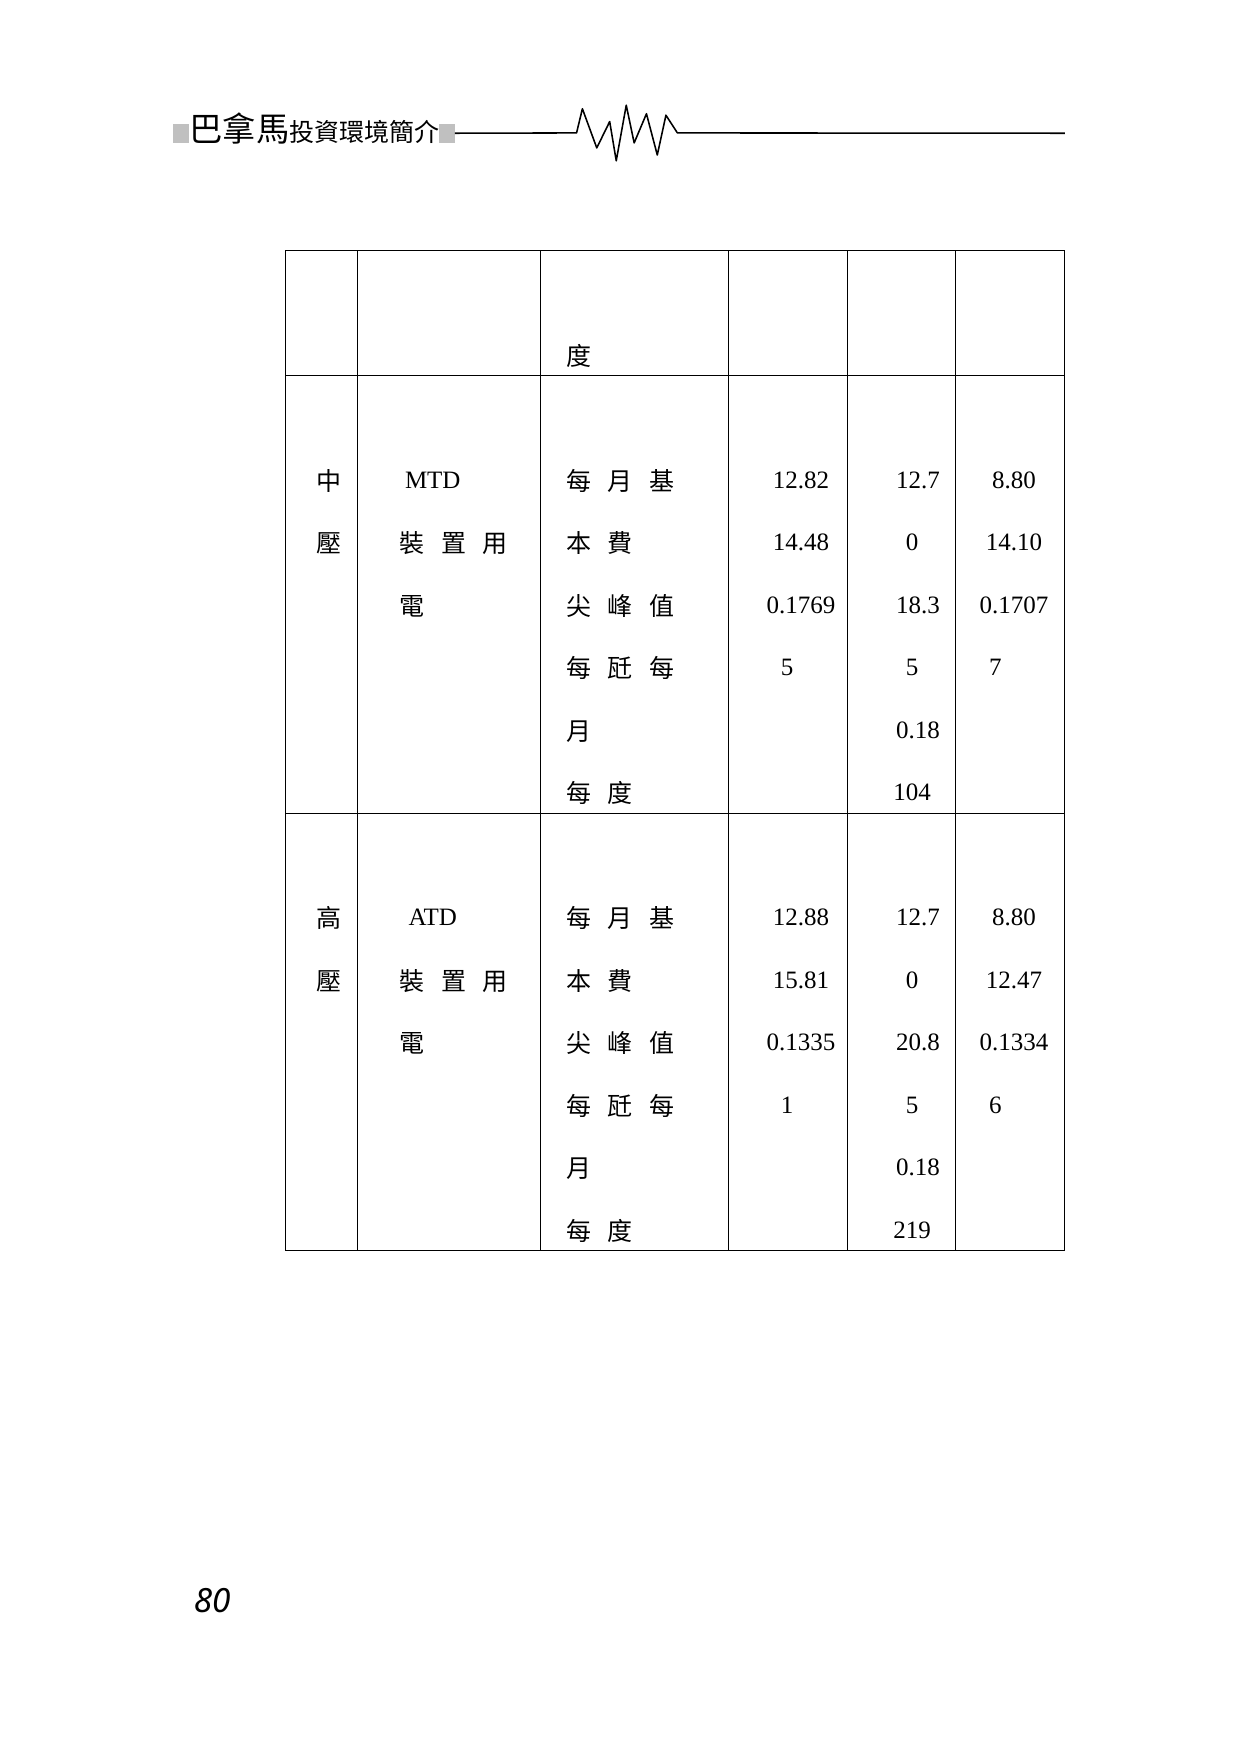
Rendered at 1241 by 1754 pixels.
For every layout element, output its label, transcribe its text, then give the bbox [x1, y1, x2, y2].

table_cell [729, 251, 847, 375]
table_cell [956, 251, 1064, 375]
table_cell ATD 裝置用電 [358, 814, 540, 1250]
table_cell 每月基本費 尖峰值每瓩每月 每度 [541, 814, 728, 1250]
table_cell 12.70 18.35 0.18104 [848, 376, 955, 813]
table_cell 12.82 14.48 0.17695 [729, 376, 847, 813]
table_cell 高壓 [286, 814, 357, 1250]
table_cell [286, 251, 357, 375]
table_cell 8.80 14.10 0.17077 [956, 376, 1064, 813]
table_cell [358, 251, 540, 375]
table_cell 12.70 20.85 0.18219 [848, 814, 955, 1250]
table_cell [848, 251, 955, 375]
table_cell 度 [541, 251, 728, 375]
table_cell 8.80 12.47 0.13346 [956, 814, 1064, 1250]
table_cell 每月基本費 尖峰值每瓩每月 每度 [541, 376, 728, 813]
table_cell 中壓 [286, 376, 357, 813]
table_cell MTD 裝置用電 [358, 376, 540, 813]
table_cell 12.88 15.81 0.13351 [729, 814, 847, 1250]
